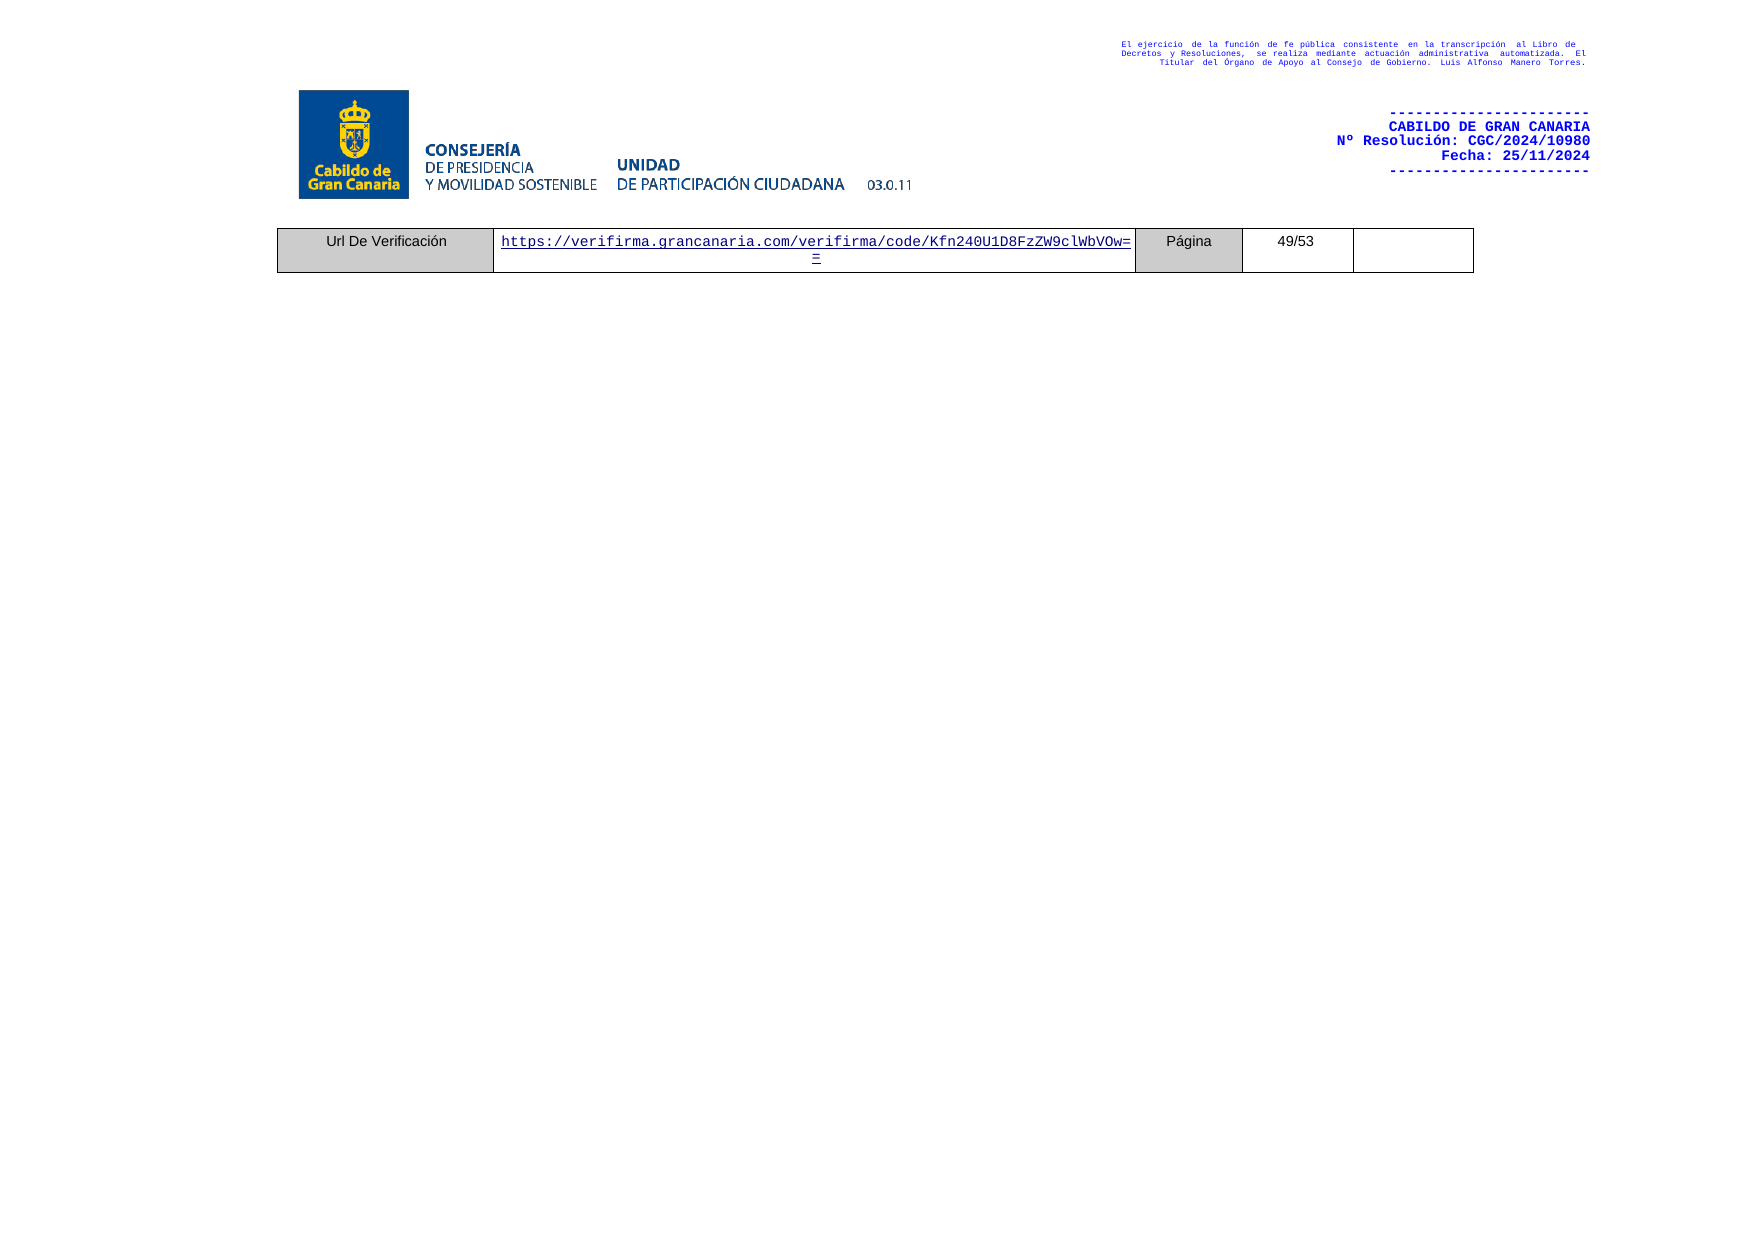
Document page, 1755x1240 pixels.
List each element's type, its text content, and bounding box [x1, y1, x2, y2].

table_header [1354, 229, 1473, 272]
table_cell https://verifirma.grancanaria.com/verifirma/code/Kfn240U1D8FzZW9clWbVOw= = [494, 229, 1135, 272]
table_cell Página [1136, 229, 1242, 272]
table_cell Url De Verificación [278, 229, 493, 272]
table_cell 49/53 [1243, 229, 1353, 272]
